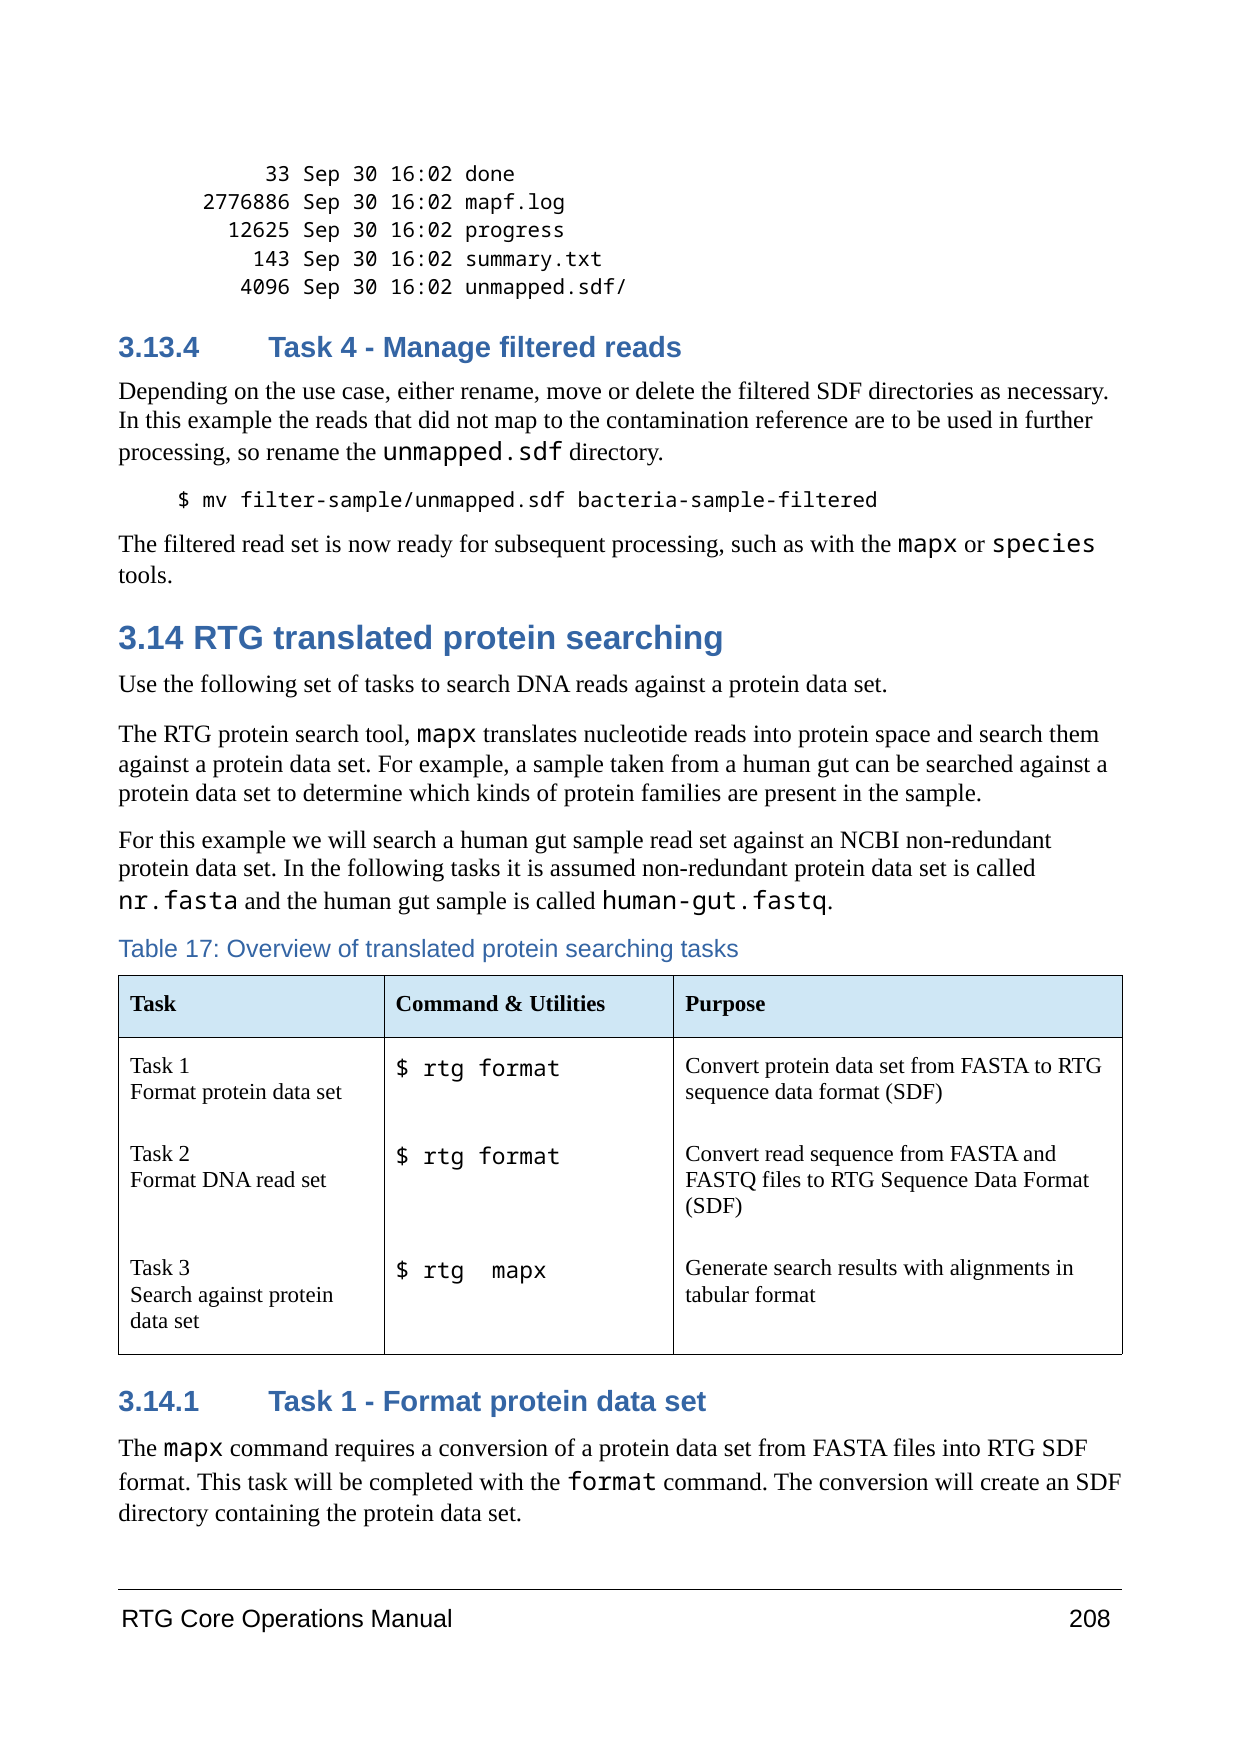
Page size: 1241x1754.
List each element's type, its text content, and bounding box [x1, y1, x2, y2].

text For this example we will search a human gut sample read set against an NCBI non-redundant protein data set. In the following tasks it is assumed non-redundant protein data set is called nr.fasta and the human gut sample is called human-gut.fastq. [118, 825, 1122, 916]
text Use the following set of tasks to search DNA reads against a protein data set. [118, 669, 1122, 698]
table_cell Task 1 Format protein data set [119, 1038, 384, 1125]
text The mapx command requires a conversion of a protein data set from FASTA files into RTG SDF format. This task will be completed with the format command. The conversion will create an SDF directory containing the protein data set. [118, 1429, 1122, 1526]
subtitle RTG translated protein searching [118, 618, 1122, 657]
text 4096 Sep 30 16:02 unmapped.sdf/ [177, 272, 1122, 301]
table_header Purpose [674, 976, 1122, 1037]
table_cell Generate search results with alignments in tabular format [674, 1240, 1122, 1354]
text 143 Sep 30 16:02 summary.txt [177, 244, 1122, 272]
text Table 17: Overview of translated protein searching tasks [118, 934, 1122, 963]
text The RTG protein search tool, mapx translates nucleotide reads into protein space and search them against a protein data set. For example, a sample taken from a human gut can be searched against a protein data set to determine which kinds of protein families are present in the sample. [118, 716, 1122, 807]
table_cell Convert read sequence from FASTA and FASTQ files to RTG Sequence Data Format (SDF) [674, 1125, 1122, 1239]
table_cell $ rtg format [385, 1125, 673, 1239]
table_cell $ rtg mapx [385, 1240, 673, 1354]
text 2776886 Sep 30 16:02 mapf.log [177, 187, 1122, 216]
text The filtered read set is now ready for subsequent processing, such as with the mapx or species tools. [118, 526, 1122, 588]
table_cell Convert protein data set from FASTA to RTG sequence data format (SDF) [674, 1038, 1122, 1125]
text 12625 Sep 30 16:02 progress [177, 216, 1122, 244]
table_header Command & Utilities [385, 976, 673, 1037]
text 33 Sep 30 16:02 done [177, 159, 1122, 187]
table_cell $ rtg format [385, 1038, 673, 1125]
subtitle Task 4 - Manage filtered reads [118, 330, 1122, 364]
table_cell Task 2 Format DNA read set [119, 1125, 384, 1239]
table_cell Task 3 Search against protein data set [119, 1240, 384, 1354]
text Depending on the use case, either rename, move or delete the filtered SDF directories as necessary. In this example the reads that did not map to the contamination reference are to be used in further processing, so rename the unmapped.sdf directory. [118, 376, 1122, 468]
subtitle Task 1 - Format protein data set [118, 1383, 1122, 1417]
text $ mv filter-sample/unmapped.sdf bacteria-sample-filtered [177, 486, 1122, 514]
table_header Task [119, 976, 384, 1037]
